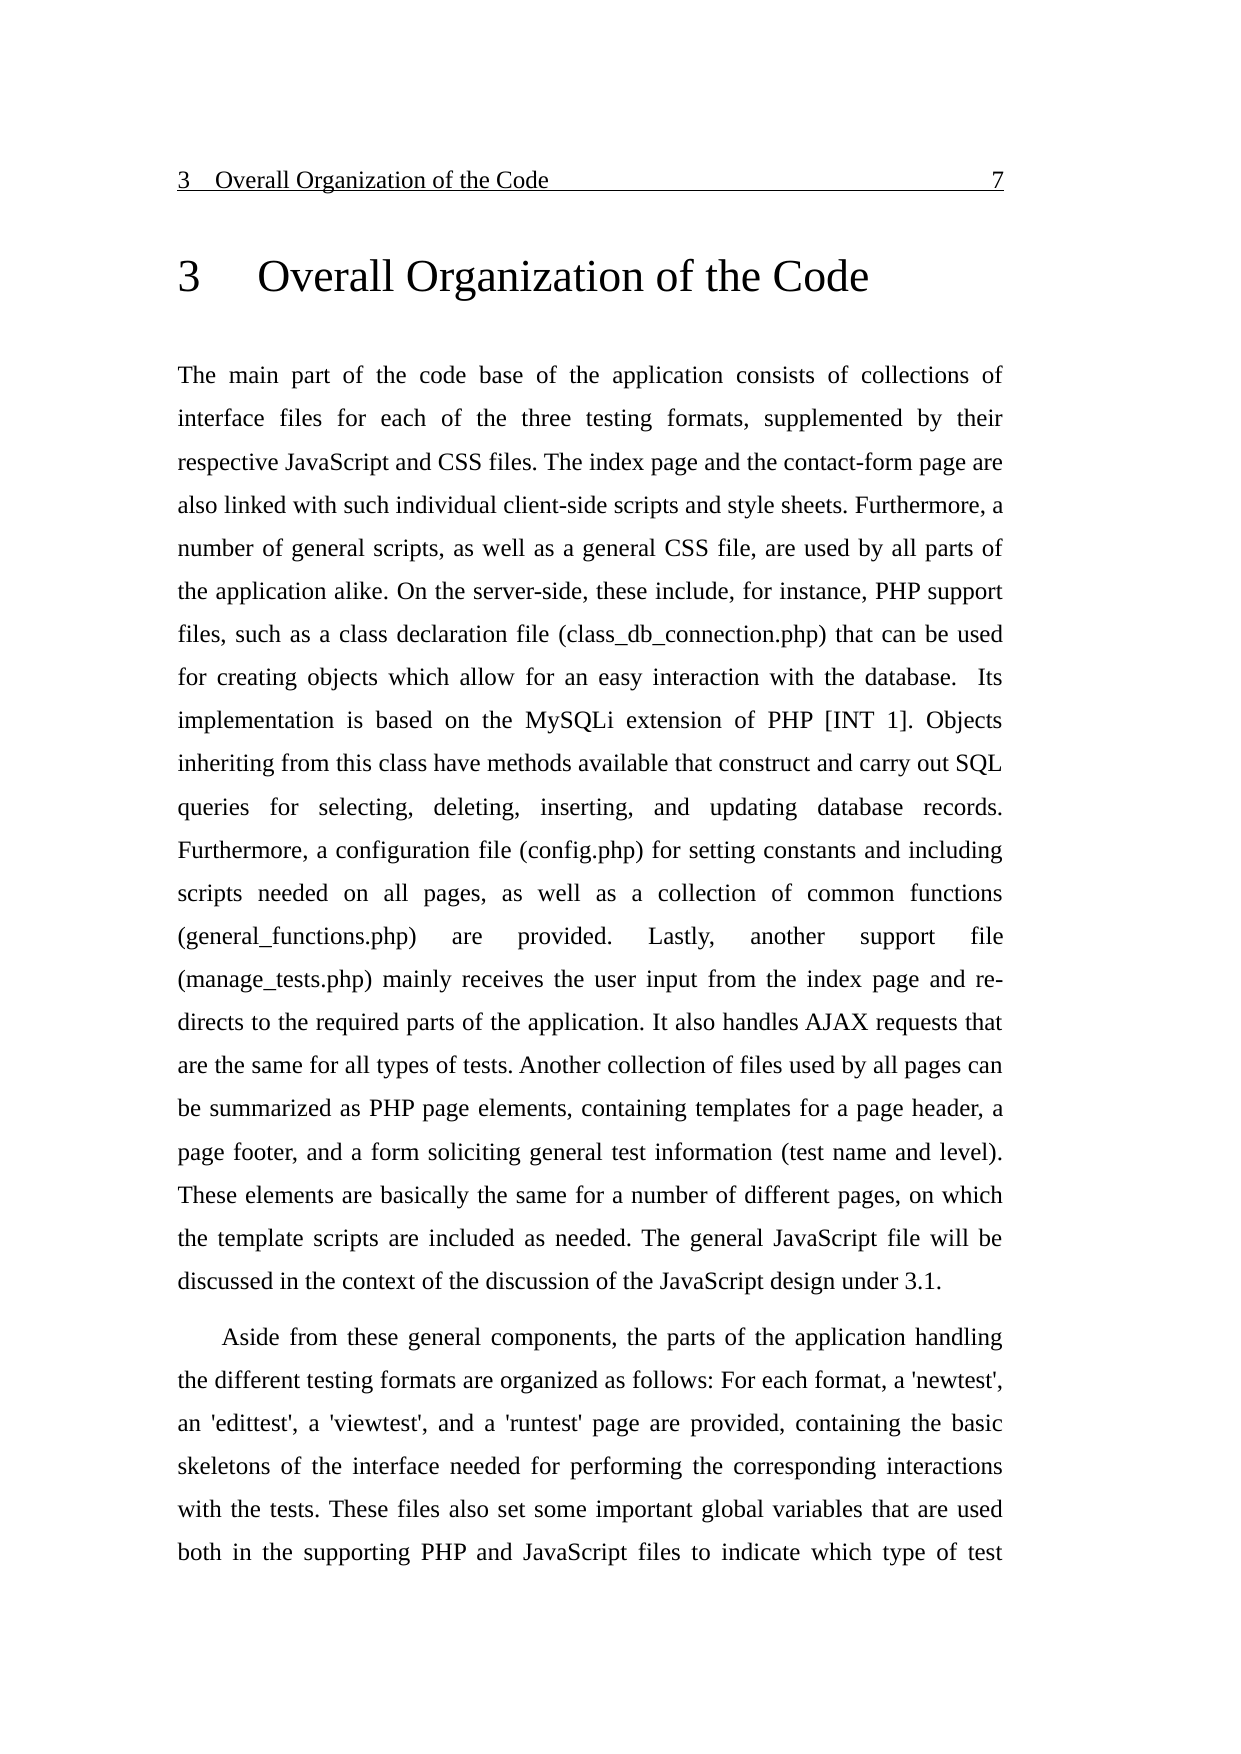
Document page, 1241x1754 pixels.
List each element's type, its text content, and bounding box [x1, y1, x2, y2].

subtitle Overall Organization of the Code [177, 248, 1004, 301]
text The main part of the code base of the application consists of collections of interface files for each of the three testing formats, supplemented by their respective JavaScript and CSS files. The index page and the contact-form page are also linked with such individual client-side scripts and style sheets. Furthermore, a number of general scripts, as well as a general CSS file, are used by all parts of the application alike. On the server-side, these include, for instance, PHP support files, such as a class declaration file (class_db_connection.php) that can be used for creating objects which allow for an easy interaction with the database. Its implementation is based on the MySQLi extension of PHP [INT 1]. Objects inheriting from this class have methods available that construct and carry out SQL queries for selecting, deleting, inserting, and updating database records. Furthermore, a configuration file (config.php) for setting constants and including scripts needed on all pages, as well as a collection of common functions (general_functions.php) are provided. Lastly, another support file (manage_tests.php) mainly receives the user input from the index page and re-directs to the required parts of the application. It also handles AJAX requests that are the same for all types of tests. Another collection of files used by all pages can be summarized as PHP page elements, containing templates for a page header, a page footer, and a form soliciting general test information (test name and level). These elements are basically the same for a number of different pages, on which the template scripts are included as needed. The general JavaScript file will be discussed in the context of the discussion of the JavaScript design under 3.1. [177, 360, 1004, 1295]
text Aside from these general components, the parts of the application handling the different testing formats are organized as follows: For each format, a 'newtest', an 'edittest', a 'viewtest', and a 'runtest' page are provided, containing the basic skeletons of the interface needed for performing the corresponding interactions with the tests. These files also set some important global variables that are used both in the supporting PHP and JavaScript files to indicate which type of test [177, 1322, 1004, 1566]
